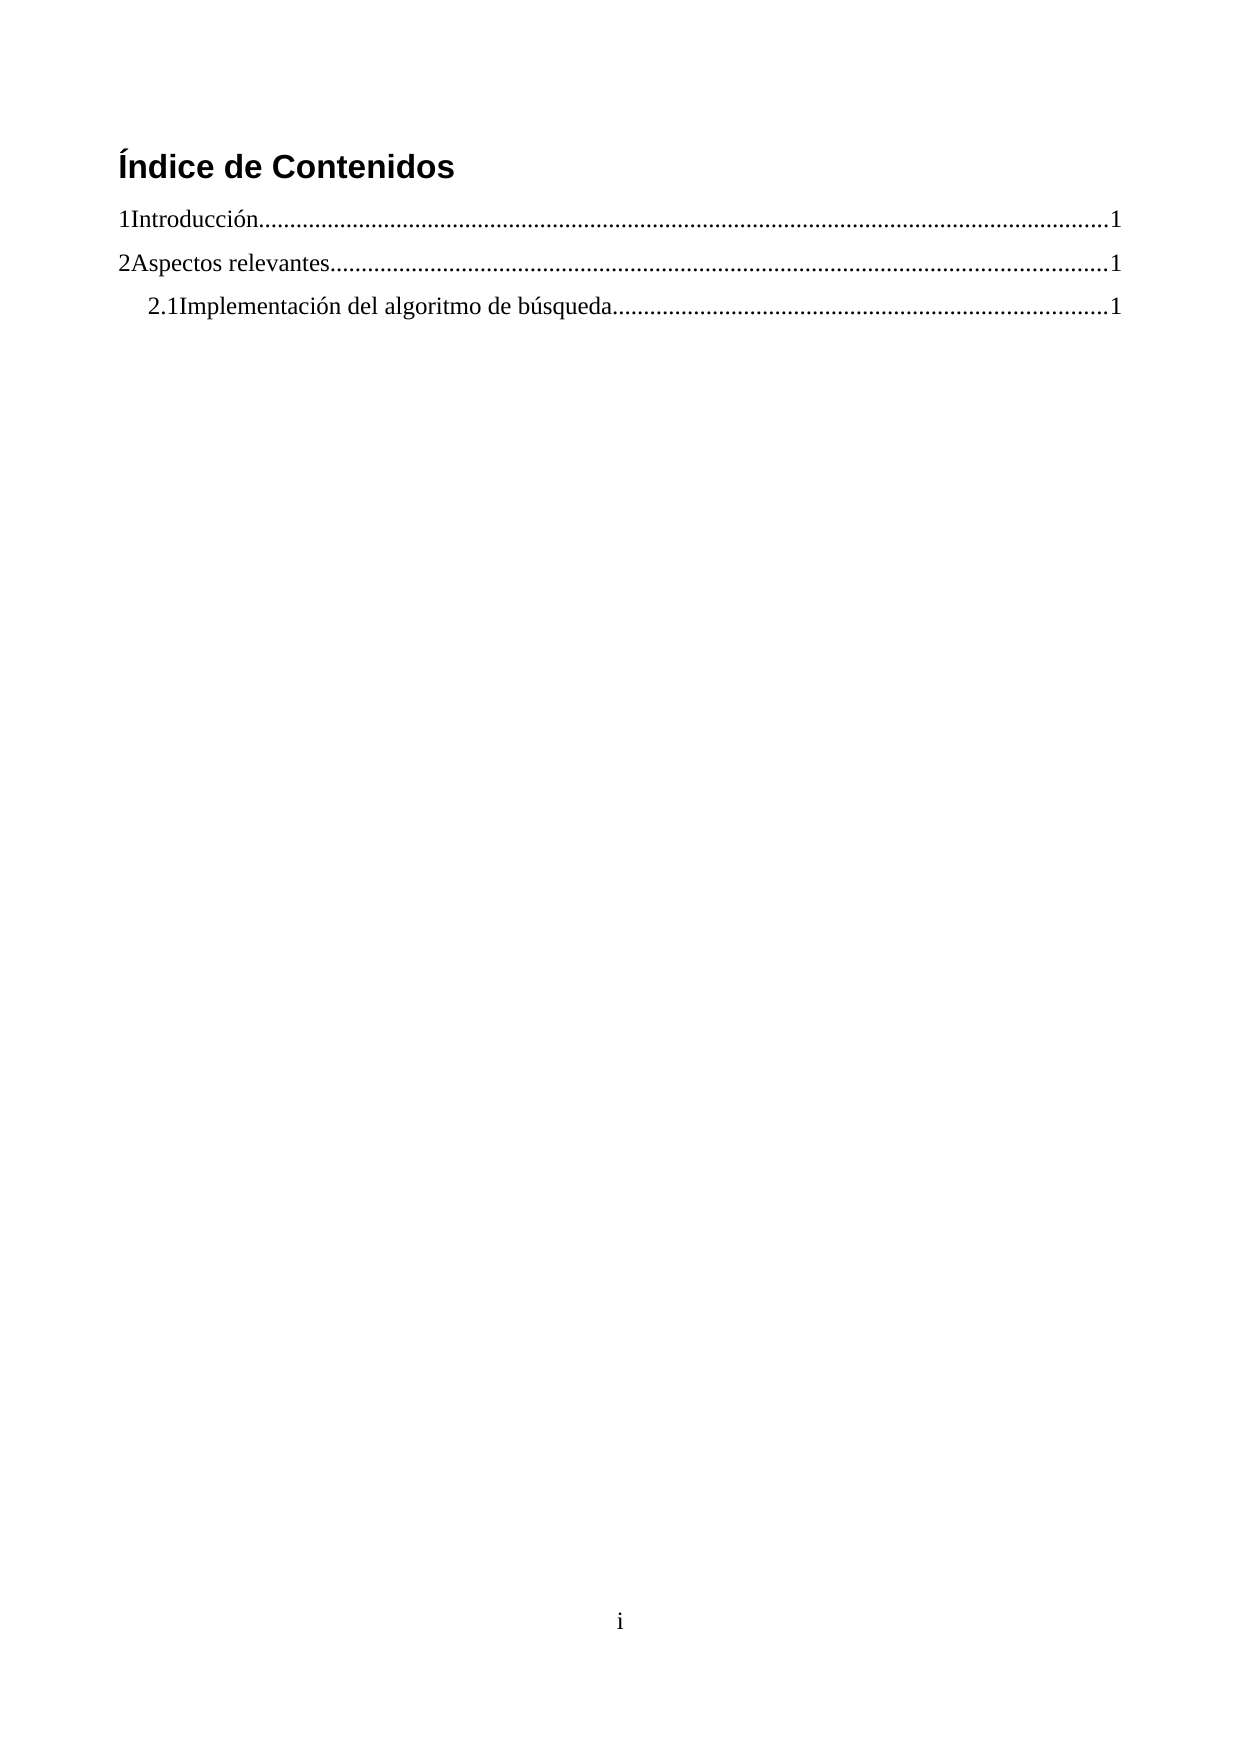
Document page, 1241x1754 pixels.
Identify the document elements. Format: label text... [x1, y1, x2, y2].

text 2.1Implementación del algoritmo de búsqueda 1 [148, 291, 1122, 319]
subtitle Índice de Contenidos [118, 147, 1122, 185]
text 2Aspectos relevantes 1 [118, 248, 1122, 276]
text 1Introducción 1 [118, 204, 1122, 233]
